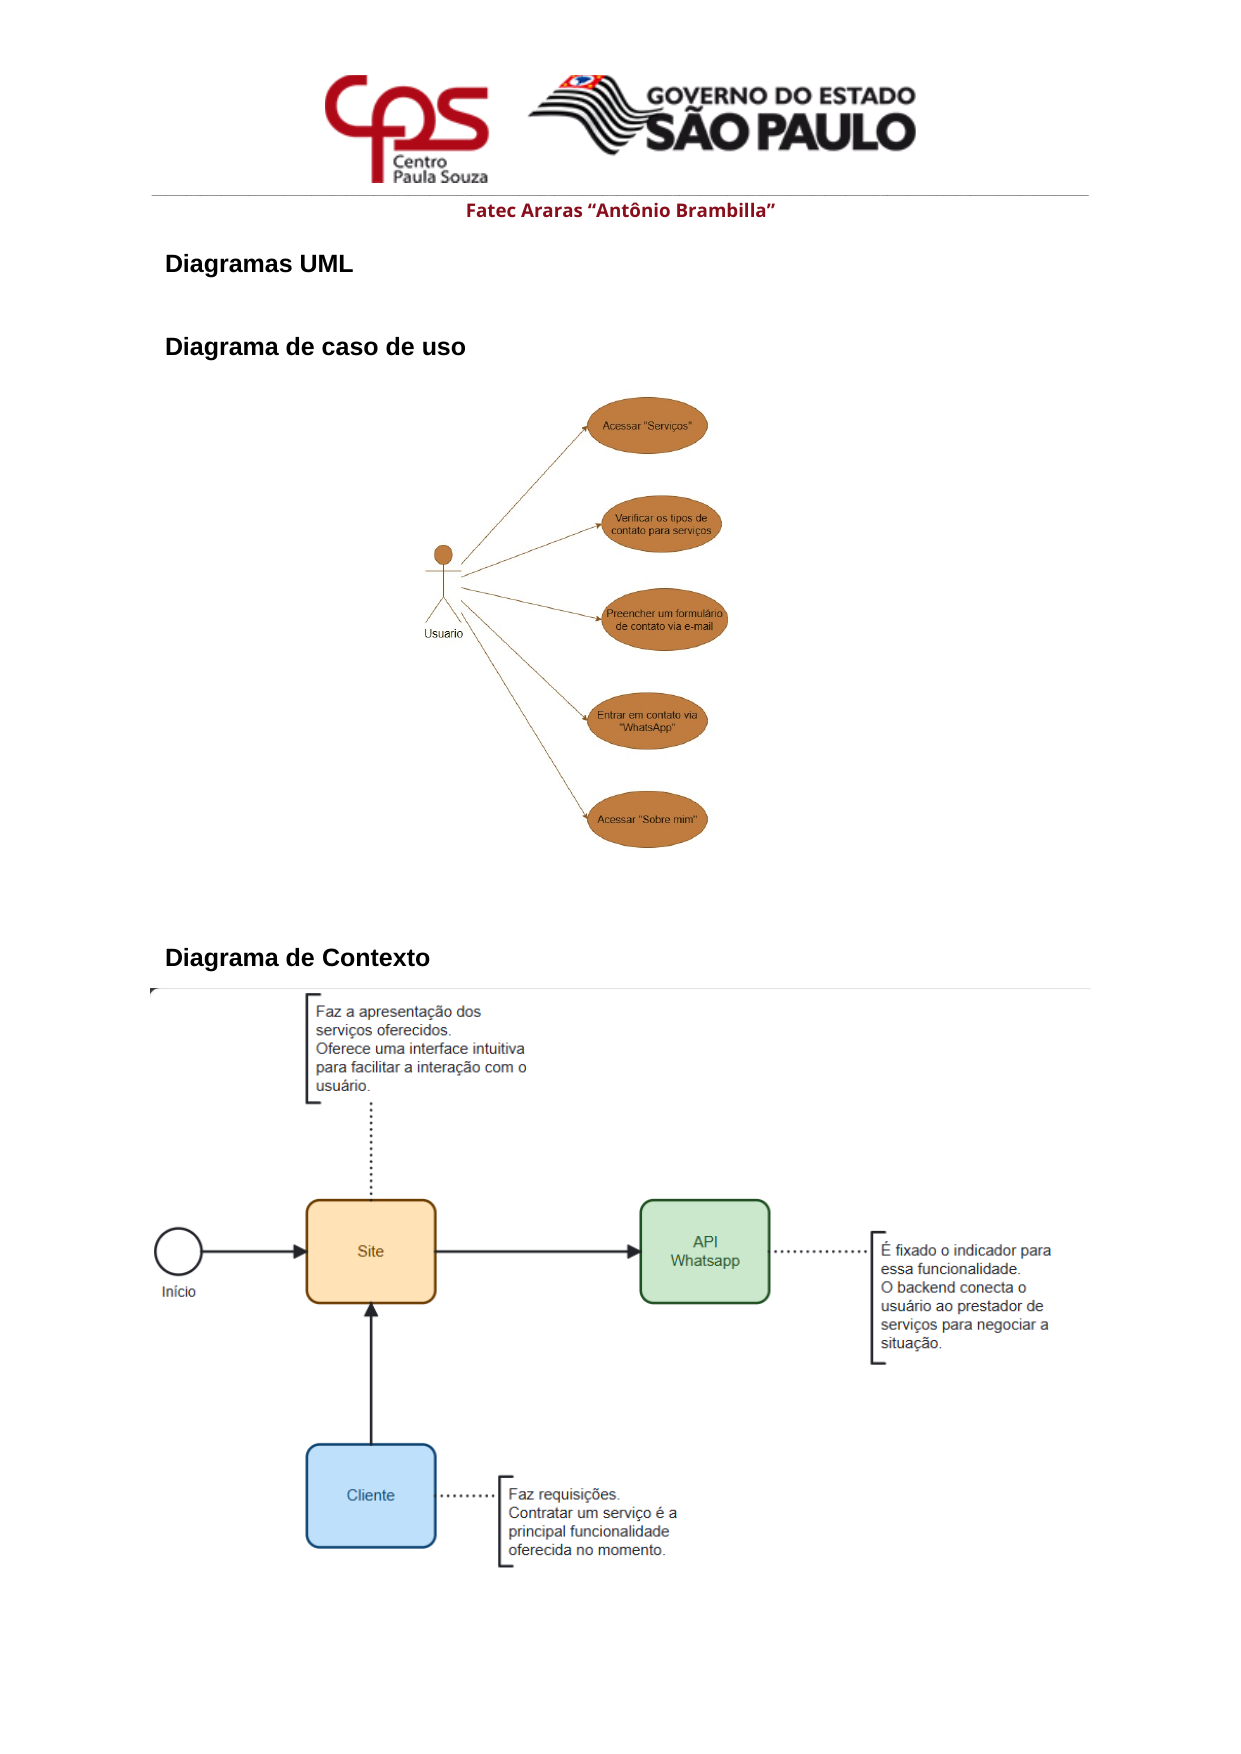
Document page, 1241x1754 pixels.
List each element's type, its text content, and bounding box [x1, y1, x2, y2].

subtitle Diagrama de caso de uso [165, 332, 1091, 365]
subtitle Diagramas UML [165, 249, 1091, 278]
subtitle Diagrama de Contexto [165, 943, 1091, 972]
